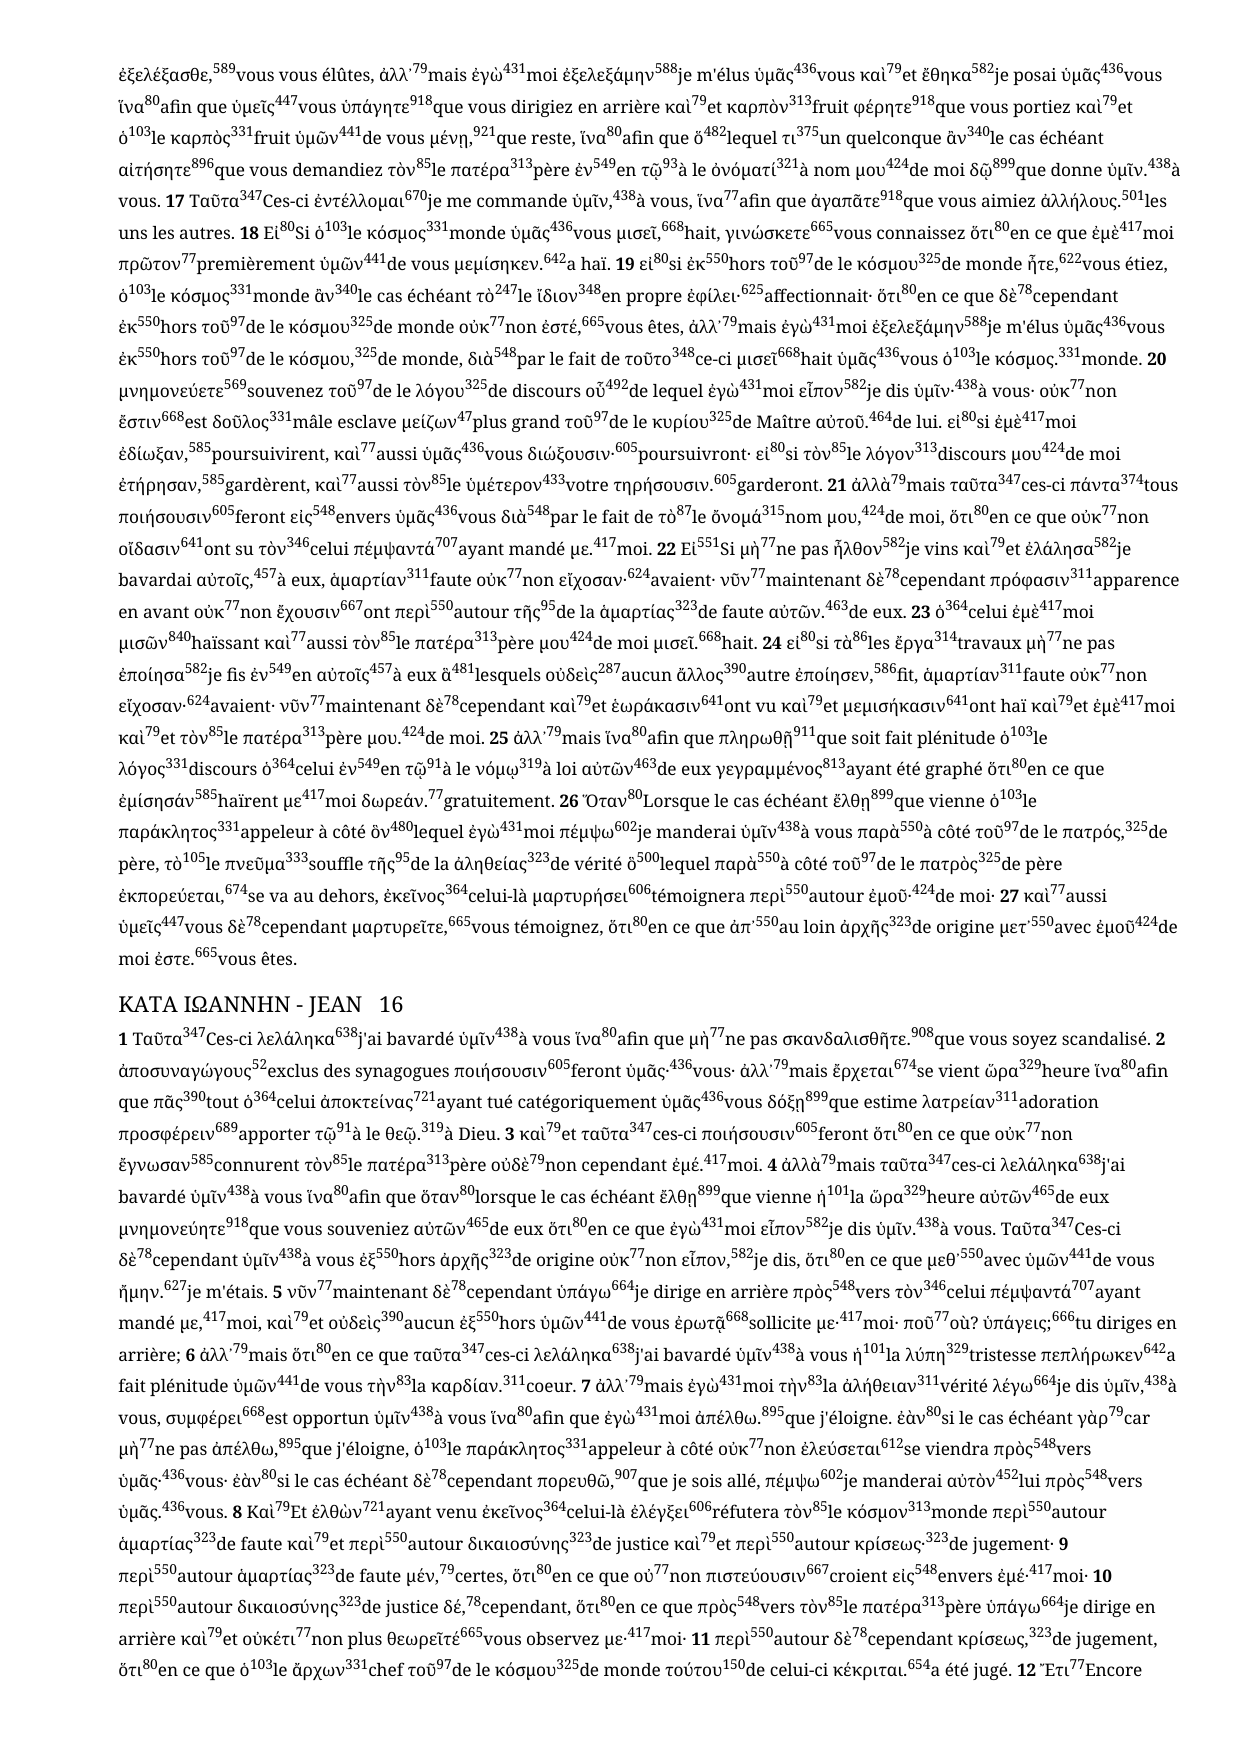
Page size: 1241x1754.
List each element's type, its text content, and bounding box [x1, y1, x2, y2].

text ΚΑΤΑ ΙΩΑΝΝΗΝ - JEAN 16 [118, 989, 1181, 1019]
text 1 Ταῦτα347Ces-ci λελάληκα638j'ai bavardé ὑμῖν438à vous ἵνα80afin que μὴ77ne pas σκανδαλισθῆτε.908que vous soyez scandalisé. 2 ἀποσυναγώγους52exclus des synagogues ποιήσουσιν605feront ὑμᾶς·436vous· ἀλλ᾽79mais ἔρχεται674se vient ὥρα329heure ἵνα80afin que πᾶς390tout ὁ364celui ἀποκτείνας721ayant tué catégoriquement ὑμᾶς436vous δόξῃ899que estime λατρείαν311adoration προσφέρειν689apporter τῷ91à le θεῷ.319à Dieu. 3 καὶ79et ταῦτα347ces-ci ποιήσουσιν605feront ὅτι80en ce que οὐκ77non ἔγνωσαν585connurent τὸν85le πατέρα313père οὐδὲ79non cependant ἐμέ.417moi. 4 ἀλλὰ79mais ταῦτα347ces-ci λελάληκα638j'ai bavardé ὑμῖν438à vous ἵνα80afin que ὅταν80lorsque le cas échéant ἔλθῃ899que vienne ἡ101la ὥρα329heure αὐτῶν465de eux μνημονεύητε918que vous souveniez αὐτῶν465de eux ὅτι80en ce que ἐγὼ431moi εἶπον582je dis ὑμῖν.438à vous. Ταῦτα347Ces-ci δὲ78cependant ὑμῖν438à vous ἐξ550hors ἀρχῆς323de origine οὐκ77non εἶπον,582je dis, ὅτι80en ce que μεθ᾽550avec ὑμῶν441de vous ἤμην.627je m'étais. 5 νῦν77maintenant δὲ78cependant ὑπάγω664je dirige en arrière πρὸς548vers τὸν346celui πέμψαντά707ayant mandé με,417moi, καὶ79et οὐδεὶς390aucun ἐξ550hors ὑμῶν441de vous ἐρωτᾷ668sollicite με·417moi· ποῦ77où? ὑπάγεις;666tu diriges en arrière; 6 ἀλλ᾽79mais ὅτι80en ce que ταῦτα347ces-ci λελάληκα638j'ai bavardé ὑμῖν438à vous ἡ101la λύπη329tristesse πεπλήρωκεν642a fait plénitude ὑμῶν441de vous τὴν83la καρδίαν.311coeur. 7 ἀλλ᾽79mais ἐγὼ431moi τὴν83la ἀλήθειαν311vérité λέγω664je dis ὑμῖν,438à vous, συμφέρει668est opportun ὑμῖν438à vous ἵνα80afin que ἐγὼ431moi ἀπέλθω.895que j'éloigne. ἐὰν80si le cas échéant γὰρ79car μὴ77ne pas ἀπέλθω,895que j'éloigne, ὁ103le παράκλητος331appeleur à côté οὐκ77non ἐλεύσεται612se viendra πρὸς548vers ὑμᾶς·436vous· ἐὰν80si le cas échéant δὲ78cependant πορευθῶ,907que je sois allé, πέμψω602je manderai αὐτὸν452lui πρὸς548vers ὑμᾶς.436vous. 8 Καὶ79Et ἐλθὼν721ayant venu ἐκεῖνος364celui-là ἐλέγξει606réfutera τὸν85le κόσμον313monde περὶ550autour ἁμαρτίας323de faute καὶ79et περὶ550autour δικαιοσύνης323de justice καὶ79et περὶ550autour κρίσεως·323de jugement· 9 περὶ550autour ἁμαρτίας323de faute μέν,79certes, ὅτι80en ce que οὐ77non πιστεύουσιν667croient εἰς548envers ἐμέ·417moi· 10 περὶ550autour δικαιοσύνης323de justice δέ,78cependant, ὅτι80en ce que πρὸς548vers τὸν85le πατέρα313père ὑπάγω664je dirige en arrière καὶ79et οὐκέτι77non plus θεωρεῖτέ665vous observez με·417moi· 11 περὶ550autour δὲ78cependant κρίσεως,323de jugement, ὅτι80en ce que ὁ103le ἄρχων331chef τοῦ97de le κόσμου325de monde τούτου150de celui-ci κέκριται.654a été jugé. 12 Ἔτι77Encore πολλὰ374nombreux ἔχω664j'ai ὑμῖν438à vous λέγειν,689dire, ἀλλ᾽79mais οὐ77non δύνασθε671vous vous pouvez βαστάζειν689porter ἄρτι·77à l'instant· 13 ὅταν80lorsque le cas échéant δὲ78cependant ἔλθῃ899que vienne ἐκεῖνος,364celui-là, τὸ105le πνεῦμα333souffle τῆς95de la ἀληθείας,323de vérité, ὁδηγήσει606guidera en chemin ὑμᾶς436vous ἐν549en τῇ89à la ἀληθείᾳ317à vérité πάσῃ·273à toute· οὐ77non γὰρ79car λαλήσει606bavardera ἀφ᾽550au loin ἑαυτοῦ,537de lui-même, ἀλλ᾽79mais ὅσα481autant lesquels ἀκούσει606écoutera λαλήσει606bavardera καὶ79et τὰ347ces ἐρχόμενα850se venants ἀναγγελεῖ606annoncera de bas en haut ὑμῖν.438à vous. 14 ἐκεῖνος364celui-là ἐμὲ417moi δοξάσει,606glorifiera, ὅτι80en ce que ἐκ550hors τοῦ494de ce ἐμοῦ422de mien λήμψεται612se prendra καὶ79et ἀναγγελεῖ606annoncera de bas en haut ὑμῖν.438à vous. 15 πάντα391tous ὅσα481autant lesquels ἔχει668a ὁ103le πατὴρ331père ἐμά428miens ἐστιν·668est· διὰ548par le fait de τοῦτο348ce-ci εἶπον582je dis ὅτι80en ce que ἐκ550hors τοῦ360de ce ἐμοῦ422de mien λαμβάνει668prend καὶ79et ἀναγγελεῖ606annoncera de bas en haut ὑμῖν.438à vous. 16 Μικρὸν55Petit καὶ79et οὐκέτι77non plus θεωρεῖτέ665vous observez με,417moi, καὶ79et πάλιν77de nouveau μικρὸν55petit καὶ79et ὄψεσθέ609vous vous verrez με.417moi. 17 εἶπαν585dirent οὖν79donc ἐκ550hors τῶν96de les μαθητῶν324de disciples αὐτοῦ464de lui πρὸς548vers ἀλλήλους·501les uns les autres· τί412quel ἐστιν668est τοῦτο366ce-ci ὃ482lequel λέγει668dit ἡμῖν·419à nous· μικρὸν55petit καὶ79et οὐ77non θεωρεῖτέ665vous observez με,417moi, καὶ79et πάλιν77de nouveau μικρὸν55petit καὶ79et ὄψεσθέ609vous vous verrez με;417moi; καί·79et· ὅτι80en ce que ὑπάγω664je dirige en arrière πρὸς548vers τὸν85le πατέρα;313père; 18 ἔλεγον624disaient οὖν·79donc· τί412quel ἐστιν668est τοῦτο366ce-ci [ὃ482[lequel λέγει]668dit] τὸ87le μικρόν;55petit; οὐκ77non οἴδαμεν637nous avons su τί399quel λαλεῖ.668bavarde. 19 Ἔγνω586Connut [ὁ]103[le] Ἰησοῦς331Iésous ὅτι80en ce que ἤθελον624voulaient αὐτὸν452lui ἐρωτᾶν,689solliciter, καὶ79et εἶπεν586dit αὐτοῖς·457à eux· περὶ550autour τούτου360de ce-ci ζητεῖτε665vous cherchez μετ᾽550avec ἀλλήλων504de les uns les autres ὅτι80en ce que εἶπον·582je dis· μικρὸν55petit καὶ79et οὐ77non θεωρεῖτέ665vous observez με,417moi, καὶ79et πάλιν77de nouveau μικρὸν55petit καὶ79et ὄψεσθέ609vous vous verrez με;417moi; 20 ἀμὴν304amen ἀμὴν304amen λέγω664je dis ὑμῖν438à vous ὅτι80en ce que κλαύσετε603vous pleurerez καὶ79et θρηνήσετε603vous ferez des thrènes ὑμεῖς,447vous, ὁ103le δὲ78cependant κόσμος331monde χαρήσεται·619sera été de joie· ὑμεῖς447vous λυπηθήσεσθε,616vous serez attristé, ἀλλ᾽79mais ἡ101la λύπη329tristesse ὑμῶν441de vous εἰς548envers χαρὰν311joie γενήσεται.612se deviendra. 21 ἡ101la γυνὴ329femme ὅταν80lorsque le cas échéant τίκτῃ921que enfante λύπην311tristesse ἔχει,668a, ὅτι80en ce que ἦλθεν586vint ἡ101la ὥρα329heure αὐτῆς·462de elle· ὅταν80lorsque le cas échéant δὲ78cependant γεννήσῃ899que engendre τὸ87le παιδίον,315jeune enfant, οὐκέτι77non plus μνημονεύει668souvient τῆς95de la θλίψεως323de oppression διὰ548par le fait de τὴν83la χαρὰν311joie ὅτι80en ce que ἐγεννήθη600fut engendré ἄνθρωπος331être humain εἰς548envers τὸν85le κόσμον.313monde. 22 καὶ77aussi ὑμεῖς447vous οὖν79donc νῦν77maintenant μὲν79certes λύπην311tristesse ἔχετε·665vous avez· πάλιν77de nouveau δὲ78cependant ὄψομαι608je me verrai ὑμᾶς,436vous, καὶ79et χαρήσεται619sera été de joie ὑμῶν441de vous ἡ101la καρδία,329coeur, καὶ79et τὴν83la χαρὰν311joie ὑμῶν441de vous οὐδεὶς390aucun αἴρει668lève ἀφ᾽550au loin ὑμῶν.441de vous. 23 Καὶ79Et ἐν549en ἐκείνῃ142à celle-là τῇ89à la ἡμέρᾳ317à journée ἐμὲ417moi οὐκ77non ἐρωτήσετε603vous solliciterez οὐδέν.375aucun. ἀμὴν304amen ἀμὴν304amen λέγω664je dis ὑμῖν,438à vous, ἄν340le cas échéant τι375un quelconque αἰτήσητε896que vous demandiez τὸν85le πατέρα313père ἐν549en τῷ93à le ὀνόματί321à nom μου424de moi δώσει606donnera ὑμῖν.438à vous. 24 ἕως551jusqu'à ce que ἄρτι77à l'instant οὐκ77non ᾐτήσατε583vous demandâtes οὐδὲν375aucun ἐν549en τῷ93à le ὀνόματί321à nom μου·424de moi· αἰτεῖτε569demandez καὶ79et λήμψεσθε,609vous vous prendrez, ἵνα80afin que ἡ101la χαρὰ329joie ὑμῶν441de vous ᾖ921que soit πεπληρωμένη.811ayante étée faite plénitude. 25 Ταῦτα347Ces-ci ἐν549en παροιμίαις316à proverbes λελάληκα638j'ai bavardé ὑμῖν·438à vous· ἔρχεται674se vient ὥρα329heure ὅτε77lorsque οὐκέτι77non plus ἐν549en παροιμίαις316à proverbes λαλήσω602je bavarderai ὑμῖν,438à vous, ἀλλὰ79mais παρρησίᾳ317à oralité franche περὶ550autour τοῦ97de le πατρὸς325de père ἀπαγγελῶ602je rapporterai annonce ὑμῖν.438à vous. 26 ἐν549en ἐκείνῃ142à celle-là τῇ89à la ἡμέρᾳ317à journée ἐν549en τῷ93à le ὀνόματί321à nom μου424de moi αἰτήσεσθε,609vous vous demanderez, καὶ79et οὐ77non λέγω664je dis ὑμῖν438à vous ὅτι80en ce que ἐγὼ431moi ἐρωτήσω602je solliciterai τὸν85le πατέρα313père περὶ550autour ὑμῶν·441de vous· 27 αὐτὸς542lui-même γὰρ79car ὁ103le πατὴρ331père φιλεῖ668affectionne ὑμᾶς,436vous, ὅτι80en ce que ὑμεῖς447vous ἐμὲ417moi πεφιλήκατε639vous avez affectionné καὶ79et πεπιστεύκατε639vous avez cru ὅτι80en ce que ἐγὼ431moi παρὰ550à côté [τοῦ]97[de le] θεοῦ325de Dieu ἐξῆλθον.582je sortis. 28 ἐξῆλθον582je sortis παρὰ550à côté τοῦ97de le πατρὸς325de père καὶ79et ἐλήλυθα638j'ai venu εἰς548envers τὸν85le κόσμον·313monde· πάλιν77de nouveau ἀφίημι664j'abandonne τὸν85le κόσμον313monde καὶ79et πορεύομαι670je me vais πρὸς548vers τὸν85le πατέρα.313père. 29 Λέγουσιν667Disent οἱ102les μαθηταὶ330disciples αὐτοῦ·464de lui· ἴδε306voici νῦν77maintenant ἐν549en παρρησίᾳ317à oralité franche λαλεῖς666tu bavardes καὶ79et παροιμίαν311proverbe οὐδεμίαν267aucune λέγεις.666tu dis. 30 νῦν77maintenant οἴδαμεν637nous avons su ὅτι80en ce que οἶδας640tu as su πάντα374tous καὶ79et οὐ77non χρείαν311besoin ἔχεις666tu as ἵνα80afin que τίς390un quelconque σε437toi ἐρωτᾷ·921que sollicite· ἐν549en τούτῳ354à ce-ci πιστεύομεν663nous croyons ὅτι80en ce que ἀπὸ550au loin θεοῦ325de Dieu ἐξῆλθες.584tu sortis. 31 ἀπεκρίθη600fut répondu αὐτοῖς457à eux Ἰησοῦς·331Iésous· ἄρτι77à l'instant πιστεύετε;665vous croyez; 32 ἰδοὺ306voici ἔρχεται674se vient ὥρα329heure καὶ79et ἐλήλυθεν642a venu ἵνα80afin que σκορπισθῆτε908que vous soyez dispersé ἕκαστος390chacun εἰς548envers τὰ246les ἴδια347en propres κἀμὲ417et moi μόνον53seul ἀφῆτε·896que vous abandonniez· καὶ79et οὐκ77non εἰμὶ664je suis μόνος,71seul, ὅτι80en ce que ὁ103le πατὴρ331père μετ᾽550avec ἐμοῦ424de moi ἐστιν.668est. 33 Ταῦτα347Ces-ci λελάληκα638j'ai bavardé ὑμῖν438à vous ἵνα80afin que ἐν549en ἐμοὶ420à moi εἰρήνην311paix ἔχητε.918que vous ayez. ἐν549en τῷ91à le κόσμῳ319à monde θλῖψιν311oppression ἔχετε·665vous avez· ἀλλὰ79mais θαρσεῖτε,569ayez courage, ἐγὼ431moi νενίκηκα638j'ai vaincu τὸν85le κόσμον.313monde. [118, 1023, 1181, 1682]
text 1 Ἐγώ431Moi εἰμι664je suis ἡ101la ἄμπελος329vigne ἡ101la ἀληθινὴ20véritable καὶ79et ὁ103le πατήρ331père μου424de moi ὁ103le γεωργός331cultivateur ἐστιν.668est. 2 πᾶν271tout κλῆμα315sarment ἐν549en ἐμοὶ420à moi μὴ77ne pas φέρον824portant καρπὸν313fruit αἴρει668lève αὐτό,454lui, καὶ79et πᾶν271tout τὸ348ce καρπὸν313fruit φέρον824portant καθαίρει668épure αὐτὸ454lui ἵνα80afin que καρπὸν313fruit πλείονα269plus nombreusement φέρῃ.921que porte. 3 ἤδη77déjà ὑμεῖς447vous καθαροί46purs ἐστε665vous êtes διὰ548par le fait de τὸν85le λόγον313discours ὃν480lequel λελάληκα638j'ai bavardé ὑμῖν·438à vous· 4 μείνατε553restez ἐν549en ἐμοί,420à moi, κἀγὼ431et moi ἐν549en ὑμῖν.438à vous. καθὼς77de haut en bas comme τὸ105le κλῆμα333sarment οὐ77non δύναται674se peut καρπὸν313fruit φέρειν689porter ἀφ᾽550au loin ἑαυτοῦ539de lui-même ἐὰν80si le cas échéant μὴ77ne pas μένῃ921que reste ἐν549en τῇ89à la ἀμπέλῳ,317à vigne, οὕτως77ainsi οὐδὲ77non cependant ὑμεῖς447vous ἐὰν80si le cas échéant μὴ77ne pas ἐν549en ἐμοὶ420à moi μένητε.918que vous restiez. 5 ἐγώ431moi εἰμι664je suis ἡ101la ἄμπελος,329vigne, ὑμεῖς447vous τὰ104les κλήματα.332sarments. ὁ364celui μένων840restant ἐν549en ἐμοὶ420à moi κἀγὼ431et moi ἐν549en αὐτῷ458à lui οὗτος364celui-ci φέρει668porte καρπὸν313fruit πολύν,269nombreux, ὅτι80en ce que χωρὶς552séparément ἐμοῦ424de moi οὐ77non δύνασθε671vous vous pouvez ποιεῖν689faire οὐδέν.375aucun. 6 ἐὰν80si le cas échéant μή77ne pas τις390un quelconque μένῃ921que reste ἐν549en ἐμοί,420à moi, ἐβλήθη600fut jeté ἔξω77au-dehors ὡς80comme τὸ105le κλῆμα333sarment καὶ79et ἐξηράνθη600fut séché καὶ79et συνάγουσιν667mènent ensemble αὐτὰ453eux καὶ79et εἰς548envers τὸ87le πῦρ315feu βάλλουσιν667jettent καὶ79et καίεται.680est allumé. 7 ἐὰν80si le cas échéant μείνητε896que vous restiez ἐν549en ἐμοὶ420à moi καὶ79et τὰ104les ῥήματά332oraux μου424de moi ἐν549en ὑμῖν438à vous μείνῃ,899que reste, ὃ482lequel ἐὰν340si le cas échéant θέλητε918que vous vouliez αἰτήσασθε,557que vous vous demandez, καὶ79et γενήσεται612se deviendra ὑμῖν.438à vous. 8 ἐν549en τούτῳ354à ce-ci ἐδοξάσθη600fut glorifié ὁ103le πατήρ331père μου,424de moi, ἵνα77afin que καρπὸν313fruit πολὺν269nombreux φέρητε918que vous portiez καὶ79et γένησθε902que vous vous deveniez ἐμοὶ230miens μαθηταί.330disciples. 9 Καθὼς77De haut en bas comme ἠγάπησέν586aima με417moi ὁ103le πατήρ,331père, κἀγὼ431et moi ὑμᾶς436vous ἠγάπησα·582j'aimai· μείνατε553restez ἐν549en τῇ89à la ἀγάπῃ317à amour τῇ89à la ἐμῇ.222à mienne. 10 ἐὰν80si le cas échéant τὰς82les ἐντολάς310commandements μου424de moi τηρήσητε,896que vous gardiez, μενεῖτε603vous resterez ἐν549en τῇ89à la ἀγάπῃ317à amour μου,424de moi, καθὼς77de haut en bas comme ἐγὼ431moi τοῦ97de le πατρός325de père μου424de moi τὰς82les ἐντολὰς310commandements τετήρηκα638j'ai gardé καὶ79et μένω664je reste αὐτοῦ464de lui ἐν549en τῇ89à la ἀγάπῃ.317à amour. 11 Ταῦτα347Ces-ci λελάληκα638j'ai bavardé ὑμῖν438à vous ἵνα80afin que ἡ101la χαρὰ329joie ἡ101la ἐμὴ229mienne ἐν549en ὑμῖν438à vous ᾖ921que soit καὶ79et ἡ101la χαρὰ329joie ὑμῶν441de vous πληρωθῇ.911que soit fait plénitude. 12 Αὕτη362Celle-ci ἐστὶν668est ἡ101la ἐντολὴ329commandement ἡ101la ἐμή,229mienne, ἵνα77afin que ἀγαπᾶτε918que vous aimiez ἀλλήλους501les uns les autres καθὼς77de haut en bas comme ἠγάπησα582j'aimai ὑμᾶς.436vous. 13 μείζονα51plus grande ταύτης356de celle-ci ἀγάπην311amour οὐδεὶς390aucun ἔχει,668a, ἵνα80afin que τις390un quelconque τὴν83la ψυχὴν311âme αὐτοῦ464de lui θῇ899que pose ὑπὲρ550au-dessus τῶν96de les φίλων64de amis αὐτοῦ.464de lui. 14 ὑμεῖς447vous φίλοι70amis μού424de moi ἐστε665vous êtes ἐὰν80si le cas échéant ποιῆτε918que vous fassiez ἃ481lesquels ἐγὼ431moi ἐντέλλομαι670je me commande ὑμῖν.438à vous. 15 οὐκέτι77non plus λέγω664je dis ὑμᾶς436vous δούλους,312mâles esclaves, ὅτι80en ce que ὁ103le δοῦλος331mâle esclave οὐκ77non οἶδεν642a su τί399quel ποιεῖ668fait αὐτοῦ464de lui ὁ103le κύριος·331Maître· ὑμᾶς436vous δὲ78cependant εἴρηκα638j'ai dit φίλους,52amis, ὅτι80en ce que πάντα374tous ἃ481lesquels ἤκουσα582j'écoutai παρὰ550à côté τοῦ97de le πατρός325de père μου424de moi ἐγνώρισα582je fis connaître ὑμῖν.438à vous. 16 οὐχ77non ὑμεῖς447vous με417moi ἐξελέξασθε,589vous vous élûtes, ἀλλ᾽79mais ἐγὼ431moi ἐξελεξάμην588je m'élus ὑμᾶς436vous καὶ79et ἔθηκα582je posai ὑμᾶς436vous ἵνα80afin que ὑμεῖς447vous ὑπάγητε918que vous dirigiez en arrière καὶ79et καρπὸν313fruit φέρητε918que vous portiez καὶ79et ὁ103le καρπὸς331fruit ὑμῶν441de vous μένῃ,921que reste, ἵνα80afin que ὅ482lequel τι375un quelconque ἂν340le cas échéant αἰτήσητε896que vous demandiez τὸν85le πατέρα313père ἐν549en τῷ93à le ὀνόματί321à nom μου424de moi δῷ899que donne ὑμῖν.438à vous. 17 Ταῦτα347Ces-ci ἐντέλλομαι670je me commande ὑμῖν,438à vous, ἵνα77afin que ἀγαπᾶτε918que vous aimiez ἀλλήλους.501les uns les autres. 18 Εἰ80Si ὁ103le κόσμος331monde ὑμᾶς436vous μισεῖ,668hait, γινώσκετε665vous connaissez ὅτι80en ce que ἐμὲ417moi πρῶτον77premièrement ὑμῶν441de vous μεμίσηκεν.642a haï. 19 εἰ80si ἐκ550hors τοῦ97de le κόσμου325de monde ἦτε,622vous étiez, ὁ103le κόσμος331monde ἂν340le cas échéant τὸ247le ἴδιον348en propre ἐφίλει·625affectionnait· ὅτι80en ce que δὲ78cependant ἐκ550hors τοῦ97de le κόσμου325de monde οὐκ77non ἐστέ,665vous êtes, ἀλλ᾽79mais ἐγὼ431moi ἐξελεξάμην588je m'élus ὑμᾶς436vous ἐκ550hors τοῦ97de le κόσμου,325de monde, διὰ548par le fait de τοῦτο348ce-ci μισεῖ668hait ὑμᾶς436vous ὁ103le κόσμος.331monde. 20 μνημονεύετε569souvenez τοῦ97de le λόγου325de discours οὗ492de lequel ἐγὼ431moi εἶπον582je dis ὑμῖν·438à vous· οὐκ77non ἔστιν668est δοῦλος331mâle esclave μείζων47plus grand τοῦ97de le κυρίου325de Maître αὐτοῦ.464de lui. εἰ80si ἐμὲ417moi ἐδίωξαν,585poursuivirent, καὶ77aussi ὑμᾶς436vous διώξουσιν·605poursuivront· εἰ80si τὸν85le λόγον313discours μου424de moi ἐτήρησαν,585gardèrent, καὶ77aussi τὸν85le ὑμέτερον433votre τηρήσουσιν.605garderont. 21 ἀλλὰ79mais ταῦτα347ces-ci πάντα374tous ποιήσουσιν605feront εἰς548envers ὑμᾶς436vous διὰ548par le fait de τὸ87le ὄνομά315nom μου,424de moi, ὅτι80en ce que οὐκ77non οἴδασιν641ont su τὸν346celui πέμψαντά707ayant mandé με.417moi. 22 Εἰ551Si μὴ77ne pas ἦλθον582je vins καὶ79et ἐλάλησα582je bavardai αὐτοῖς,457à eux, ἁμαρτίαν311faute οὐκ77non εἴχοσαν·624avaient· νῦν77maintenant δὲ78cependant πρόφασιν311apparence en avant οὐκ77non ἔχουσιν667ont περὶ550autour τῆς95de la ἁμαρτίας323de faute αὐτῶν.463de eux. 23 ὁ364celui ἐμὲ417moi μισῶν840haïssant καὶ77aussi τὸν85le πατέρα313père μου424de moi μισεῖ.668hait. 24 εἰ80si τὰ86les ἔργα314travaux μὴ77ne pas ἐποίησα582je fis ἐν549en αὐτοῖς457à eux ἃ481lesquels οὐδεὶς287aucun ἄλλος390autre ἐποίησεν,586fit, ἁμαρτίαν311faute οὐκ77non εἴχοσαν·624avaient· νῦν77maintenant δὲ78cependant καὶ79et ἑωράκασιν641ont vu καὶ79et μεμισήκασιν641ont haï καὶ79et ἐμὲ417moi καὶ79et τὸν85le πατέρα313père μου.424de moi. 25 ἀλλ᾽79mais ἵνα80afin que πληρωθῇ911que soit fait plénitude ὁ103le λόγος331discours ὁ364celui ἐν549en τῷ91à le νόμῳ319à loi αὐτῶν463de eux γεγραμμένος813ayant été graphé ὅτι80en ce que ἐμίσησάν585haïrent με417moi δωρεάν.77gratuitement. 26 Ὅταν80Lorsque le cas échéant ἔλθῃ899que vienne ὁ103le παράκλητος331appeleur à côté ὃν480lequel ἐγὼ431moi πέμψω602je manderai ὑμῖν438à vous παρὰ550à côté τοῦ97de le πατρός,325de père, τὸ105le πνεῦμα333souffle τῆς95de la ἀληθείας323de vérité ὃ500lequel παρὰ550à côté τοῦ97de le πατρὸς325de père ἐκπορεύεται,674se va au dehors, ἐκεῖνος364celui-là μαρτυρήσει606témoignera περὶ550autour ἐμοῦ·424de moi· 27 καὶ77aussi ὑμεῖς447vous δὲ78cependant μαρτυρεῖτε,665vous témoignez, ὅτι80en ce que ἀπ᾽550au loin ἀρχῆς323de origine μετ᾽550avec ἐμοῦ424de moi ἐστε.665vous êtes. [118, 59, 1181, 970]
